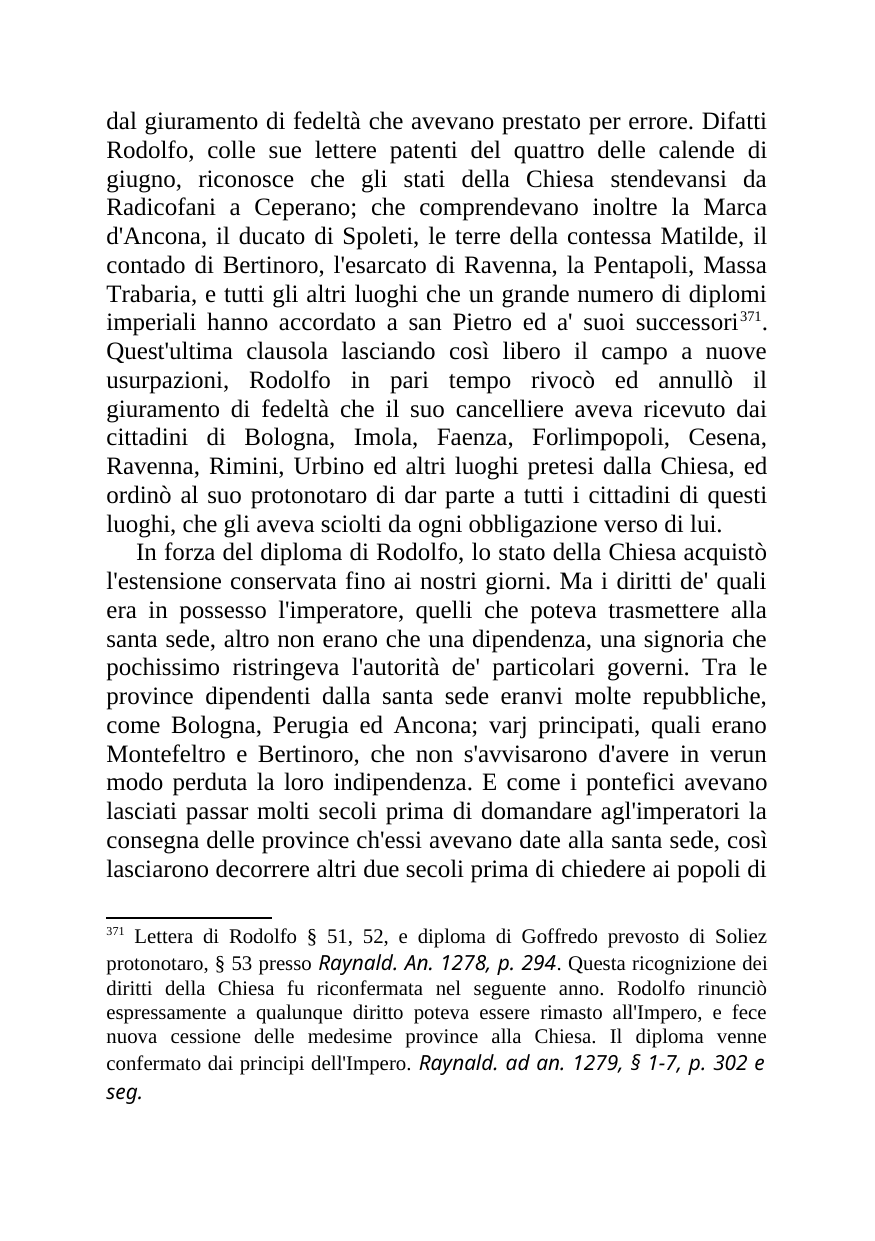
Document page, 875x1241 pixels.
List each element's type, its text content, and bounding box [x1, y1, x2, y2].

text dal giuramento di fedeltà che avevano prestato per errore. Difatti Rodolfo, colle sue lettere patenti del quattro delle calende di giugno, riconosce che gli stati della Chiesa stendevansi da Radicofani a Ceperano; che comprendevano inoltre la Marca d'Ancona, il ducato di Spoleti, le terre della contessa Matilde, il contado di Bertinoro, l'esarcato di Ravenna, la Pentapoli, Massa Trabaria, e tutti gli altri luoghi che un grande numero di diplomi imperiali hanno accordato a san Pietro ed a' suoi successori. Quest'ultima clausola lasciando così libero il campo a nuove usurpazioni, Rodolfo in pari tempo rivocò ed annullò il giuramento di fedeltà che il suo cancelliere aveva ricevuto dai cittadini di Bologna, Imola, Faenza, Forlimpopoli, Cesena, Ravenna, Rimini, Urbino ed altri luoghi pretesi dalla Chiesa, ed ordinò al suo protonotaro di dar parte a tutti i cittadini di questi luoghi, che gli aveva sciolti da ogni obbligazione verso di lui. [106, 106, 768, 537]
text Lettera di Rodolfo § 51, 52, e diploma di Goffredo prevosto di Soliez protonotaro, § 53 presso Raynald. An. 1278, p. 294. Questa ricognizione dei diritti della Chiesa fu riconfermata nel seguente anno. Rodolfo rinunciò espressamente a qualunque diritto poteva essere rimasto all'Impero, e fece nuova cessione delle medesime province alla Chiesa. Il diploma venne confermato dai principi dell'Impero. Raynald. ad an. 1279, § 1-7, p. 302 e seg. [106, 924, 768, 1105]
text In forza del diploma di Rodolfo, lo stato della Chiesa acquistò l'estensione conservata fino ai nostri giorni. Ma i diritti de' quali era in possesso l'imperatore, quelli che poteva trasmettere alla santa sede, altro non erano che una dipendenza, una signoria che pochissimo ristringeva l'autorità de' particolari governi. Tra le province dipendenti dalla santa sede eranvi molte repubbliche, come Bologna, Perugia ed Ancona; varj principati, quali erano Montefeltro e Bertinoro, che non s'avvisarono d'avere in verun modo perduta la loro indipendenza. E come i pontefici avevano lasciati passar molti secoli prima di domandare agl'imperatori la consegna delle province ch'essi avevano date alla santa sede, così lasciarono decorrere altri due secoli prima di chiedere ai popoli di [106, 537, 768, 882]
